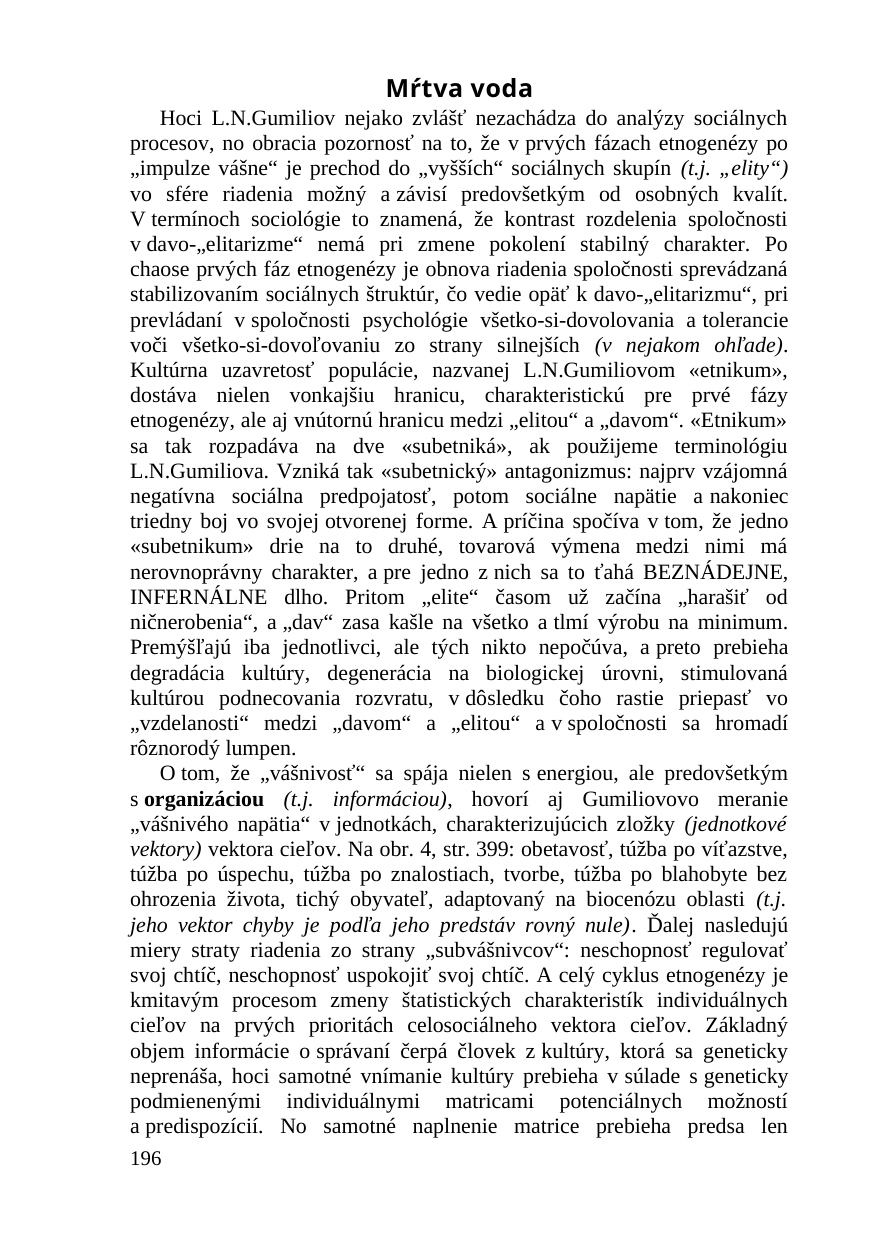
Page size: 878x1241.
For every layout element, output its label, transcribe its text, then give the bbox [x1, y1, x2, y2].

text O tom, že „vášnivosť“ sa spája nielen s energiou, ale predovšetkým s organizáciou (t.j. informáciou), hovorí aj Gumiliovovo meranie „vášnivého napätia“ v jednotkách, charakterizujúcich zložky (jednotkové vektory) vektora cieľov. Na obr. 4, str. 399: obetavosť, túžba po víťazstve, túžba po úspechu, túžba po znalostiach, tvorbe, túžba po blahobyte bez ohrozenia života, tichý obyvateľ, adaptovaný na biocenózu oblasti (t.j. jeho vektor chyby je podľa jeho predstáv rovný nule). Ďalej nasledujú miery straty riadenia zo strany „subvášnivcov“: neschopnosť regulovať svoj chtíč, neschopnosť uspokojiť svoj chtíč. A celý cyklus etnogenézy je kmitavým procesom zmeny štatistických charakteristík individuálnych cieľov na prvých prioritách celosociálneho vektora cieľov. Základný objem informácie o správaní čerpá človek z kultúry, ktorá sa geneticky neprenáša, hoci samotné vnímanie kultúry prebieha v súlade s geneticky podmienenými individuálnymi matricami potenciálnych možností a predispozícií. No samotné naplnenie matrice prebieha predsa len [130, 760, 788, 1138]
text Hoci L.N.Gumiliov nejako zvlášť nezachádza do analýzy sociálnych procesov, no obracia pozornosť na to, že v prvých fázach etnogenézy po „impulze vášne“ je prechod do „vyšších“ sociálnych skupín (t.j. „elity“) vo sfére riadenia možný a závisí predovšetkým od osobných kvalít. V termínoch sociológie to znamená, že kontrast rozdelenia spoločnosti v davo-„elitarizme“ nemá pri zmene pokolení stabilný charakter. Po chaose prvých fáz etnogenézy je obnova riadenia spoločnosti sprevádzaná stabilizovaním sociálnych štruktúr, čo vedie opäť k davo-„elitarizmu“, pri prevládaní v spoločnosti psychológie všetko-si-dovolovania a tolerancie voči všetko-si-dovoľovaniu zo strany silnejších (v nejakom ohľade). Kultúrna uzavretosť populácie, nazvanej L.N.Gumiliovom «etnikum», dostáva nielen vonkajšiu hranicu, charakteristickú pre prvé fázy etnogenézy, ale aj vnútornú hranicu medzi „elitou“ a „davom“. «Etnikum» sa tak rozpadáva na dve «subetniká», ak použijeme terminológiu L.N.Gumiliova. Vzniká tak «subetnický» antagonizmus: najprv vzájomná negatívna sociálna predpojatosť, potom sociálne napätie a nakoniec triedny boj vo svojej otvorenej forme. A príčina spočíva v tom, že jedno «subetnikum» drie na to druhé, tovarová výmena medzi nimi má nerovnoprávny charakter, a pre jedno z nich sa to ťahá BEZNÁDEJNE, INFERNÁLNE dlho. Pritom „elite“ časom už začína „harašiť od ničnerobenia“, a „dav“ zasa kašle na všetko a tlmí výrobu na minimum. Premýšľajú iba jednotlivci, ale tých nikto nepočúva, a preto prebieha degradácia kultúry, degenerácia na biologickej úrovni, stimulovaná kultúrou podnecovania rozvratu, v dôsledku čoho rastie priepasť vo „vzdelanosti“ medzi „davom“ a „elitou“ a v spoločnosti sa hromadí rôznorodý lumpen. [130, 105, 788, 760]
